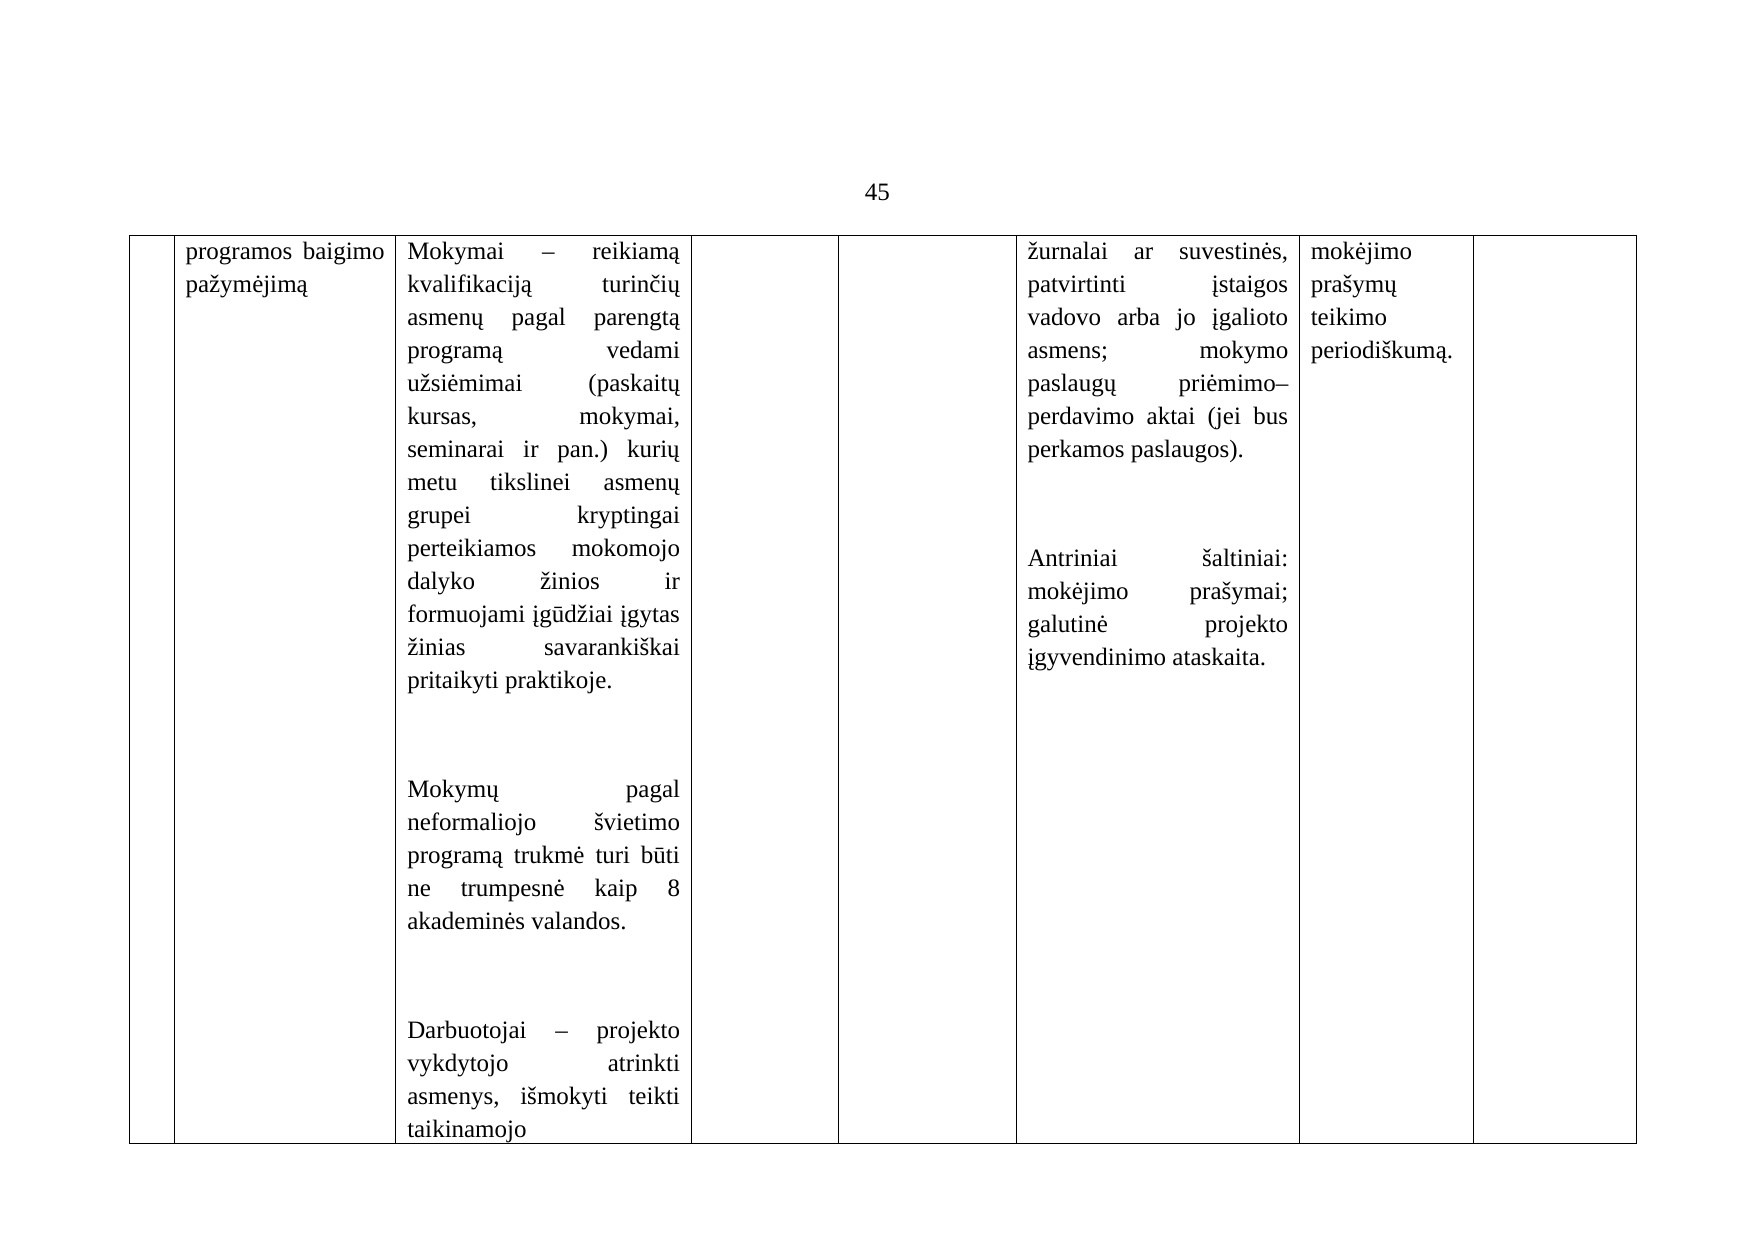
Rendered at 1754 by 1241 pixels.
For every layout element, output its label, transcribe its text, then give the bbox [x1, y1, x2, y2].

table_cell programos baigimo pažymėjimą [175, 236, 395, 1143]
table_cell žurnalai ar suvestinės, patvirtinti įstaigos vadovo arba jo įgalioto asmens; mokymo paslaugų priėmimo–perdavimo aktai (jei bus perkamos paslaugos). Antriniai šaltiniai: mokėjimo prašymai; galutinė projekto įgyvendinimo ataskaita. [1017, 236, 1299, 1143]
table_cell [130, 236, 174, 1143]
table_cell Mokymai – reikiamą kvalifikaciją turinčių asmenų pagal parengtą programą vedami užsiėmimai (paskaitų kursas, mokymai, seminarai ir pan.) kurių metu tikslinei asmenų grupei kryptingai perteikiamos mokomojo dalyko žinios ir formuojami įgūdžiai įgytas žinias savarankiškai pritaikyti praktikoje. Mokymų pagal neformaliojo švietimo programą trukmė turi būti ne trumpesnė kaip 8 akademinės valandos. Darbuotojai – projekto vykdytojo atrinkti asmenys, išmokyti teikti taikinamojo [396, 236, 691, 1143]
table_cell [839, 236, 1016, 1143]
table_cell [692, 236, 838, 1143]
table_cell mokėjimo prašymų teikimo periodiškumą. [1300, 236, 1473, 1143]
table_cell [1474, 236, 1636, 1143]
